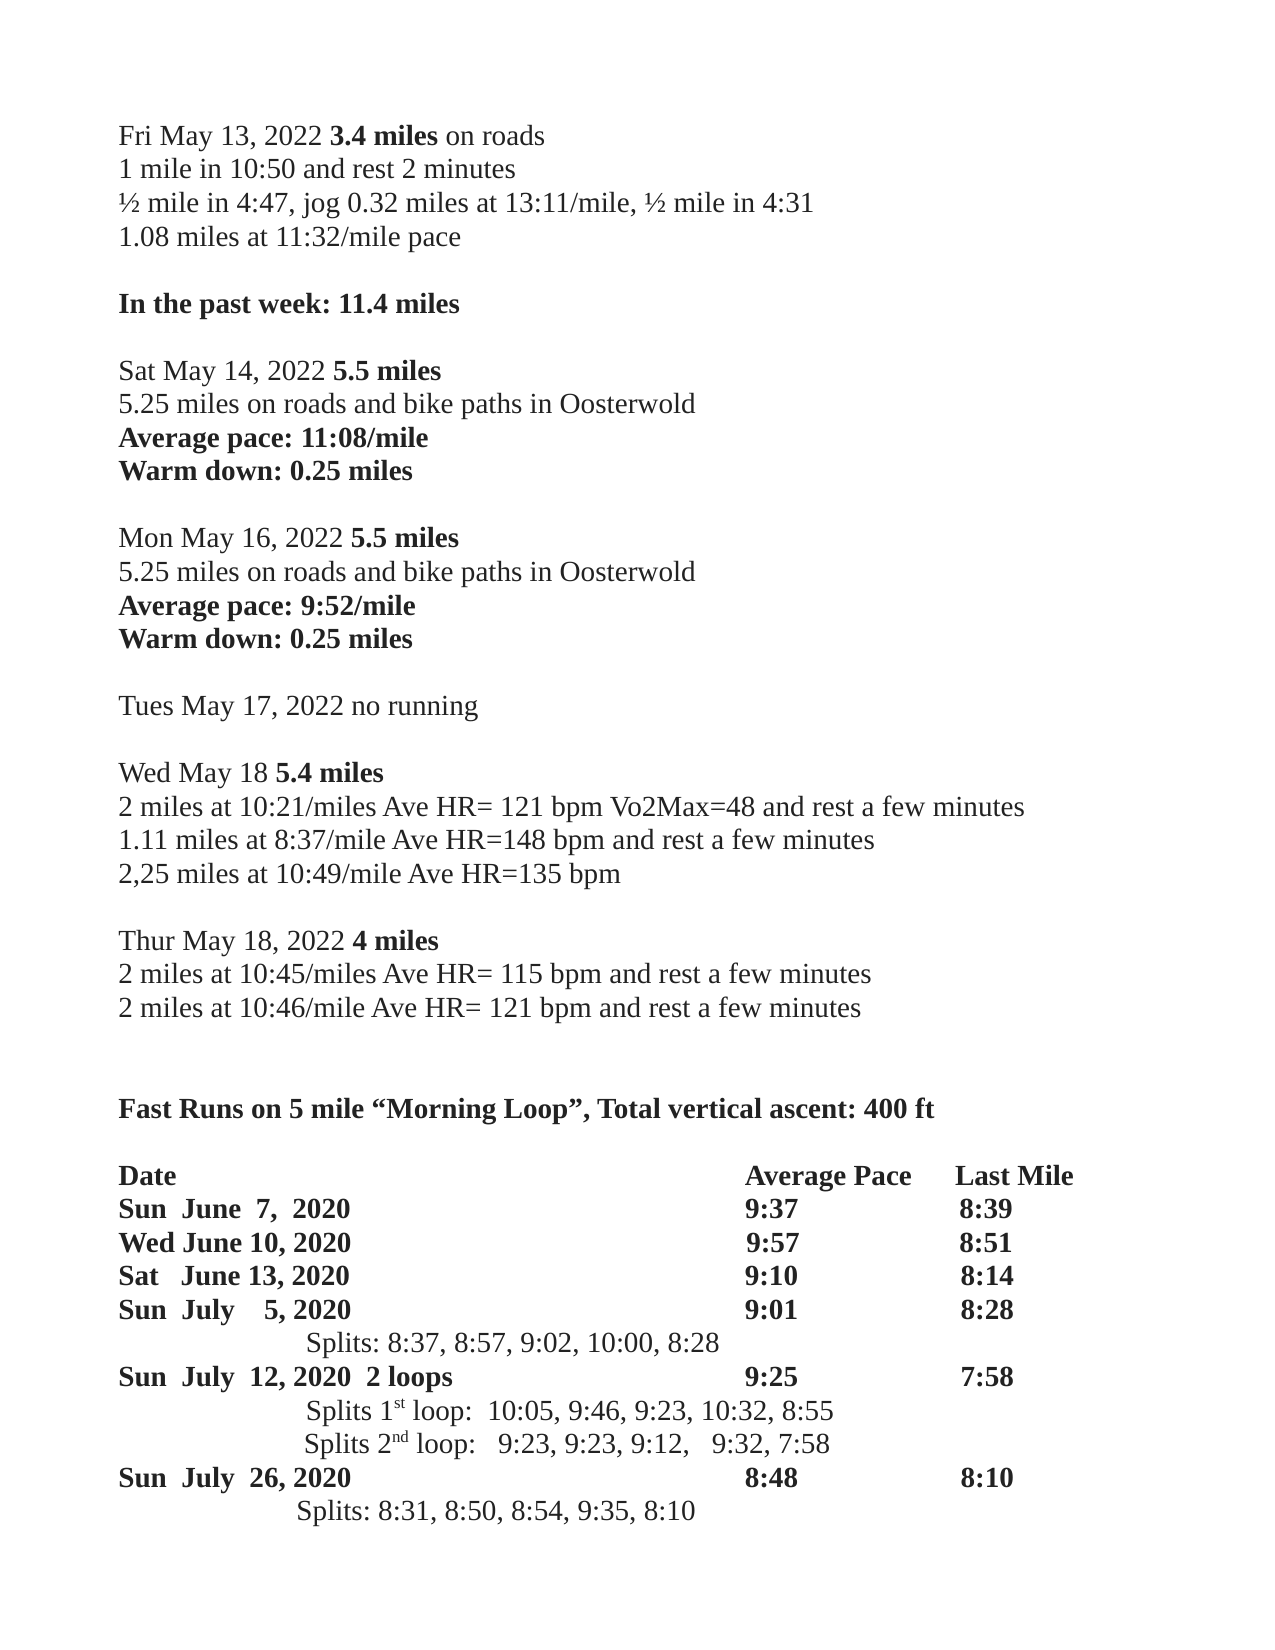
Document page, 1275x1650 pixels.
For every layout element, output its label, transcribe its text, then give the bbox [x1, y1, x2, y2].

list 5.25 miles on roads and bike paths in Oosterwold [118, 386, 1161, 420]
list Average pace: 9:52/mile [118, 588, 1161, 621]
text 1 mile in 10:50 and rest 2 minutes [118, 152, 1161, 185]
text 2 miles at 10:21/miles Ave HR= 121 bpm Vo2Max=48 and rest a few minutes [118, 789, 1161, 822]
text Sat June 13, 2020 9:10 8:14 Sun July 5, 2020 9:01 8:28 Splits: 8:37, 8:57, 9:02, 10:00, 8:28 Sun July 12, 2020 2 loops 9:25 7:58 Splits 1st loop: 10:05, 9:46, 9:23, 10:32, 8:55 [118, 1258, 1161, 1426]
text Mon May 16, 2022 5.5 miles [118, 521, 1161, 554]
text Wed June 10, 2020 9:57 8:51 [118, 1225, 1161, 1258]
text Thur May 18, 2022 4 miles [118, 923, 1161, 957]
text ½ mile in 4:47, jog 0.32 miles at 13:11/mile, ½ mile in 4:31 [118, 185, 1161, 219]
text Tues May 17, 2022 no running [118, 688, 1161, 722]
text Sun July 26, 2020 8:48 8:10 Splits: 8:31, 8:50, 8:54, 9:35, 8:10 [118, 1460, 1161, 1527]
list Warm down: 0.25 miles [118, 621, 1161, 655]
text 1.08 miles at 11:32/mile pace [118, 219, 1161, 252]
list 5.25 miles on roads and bike paths in Oosterwold [118, 554, 1161, 588]
text In the past week: 11.4 miles [118, 286, 1161, 319]
list Warm down: 0.25 miles [118, 453, 1161, 487]
text Sun June 7, 2020 9:37 8:39 [118, 1191, 1161, 1225]
list Average pace: 11:08/mile [118, 420, 1161, 453]
text Wed May 18 5.4 miles [118, 755, 1161, 789]
text 2 miles at 10:45/miles Ave HR= 115 bpm and rest a few minutes [118, 957, 1161, 990]
text Splits 2nd loop: 9:23, 9:23, 9:12, 9:32, 7:58 [118, 1426, 1161, 1460]
text Sat May 14, 2022 5.5 miles [118, 353, 1161, 386]
list 2,25 miles at 10:49/mile Ave HR=135 bpm [118, 856, 1161, 889]
list 2 miles at 10:46/mile Ave HR= 121 bpm and rest a few minutes [118, 990, 1161, 1024]
list 1.11 miles at 8:37/mile Ave HR=148 bpm and rest a few minutes [118, 822, 1161, 856]
text Date Average Pace Last Mile [118, 1158, 1161, 1191]
text Fri May 13, 2022 3.4 miles on roads [118, 118, 1161, 152]
text Fast Runs on 5 mile “Morning Loop”, Total vertical ascent: 400 ft [118, 1091, 1161, 1124]
